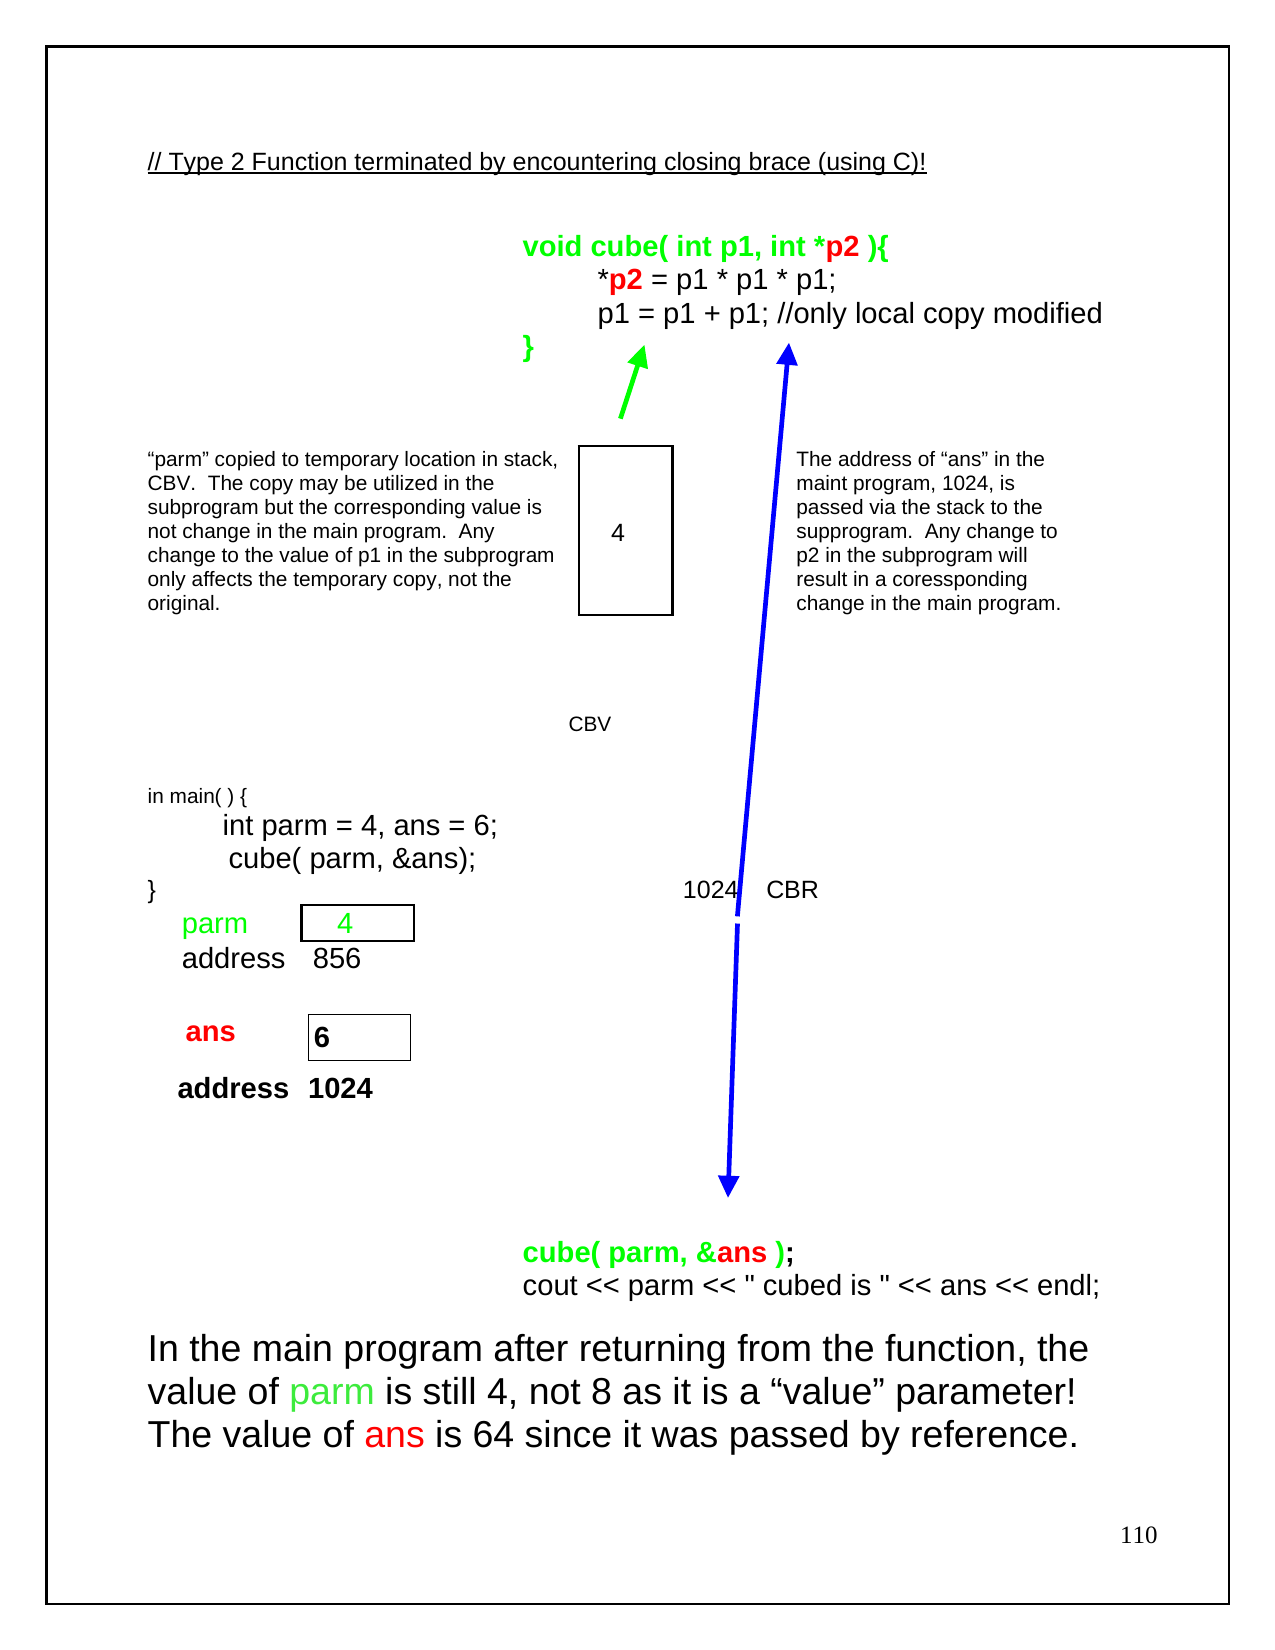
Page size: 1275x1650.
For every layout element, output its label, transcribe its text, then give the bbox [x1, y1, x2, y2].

table_cell 856 [301, 942, 414, 975]
text cout << parm << " cubed is " << ans << endl; [147, 1268, 1158, 1302]
text p1 = p1 + p1; //only local copy modified [297, 296, 1158, 329]
text [744, 842, 1158, 875]
table_cell address [170, 940, 301, 975]
text void cube( int p1, int *p2 ){ [447, 229, 1158, 262]
table_header 4 [580, 447, 671, 614]
text [750, 784, 1158, 808]
text } 1024 [147, 875, 738, 904]
text cube( parm, &ans ); [147, 1235, 1158, 1268]
text [747, 808, 1158, 842]
text } [447, 329, 1158, 363]
table_header ans [148, 1009, 302, 1065]
text cube( parm, &ans); [147, 842, 741, 875]
text CBR [741, 875, 1158, 904]
text *p2 = p1 * p1 * p1; [297, 262, 1158, 296]
table_cell 1024 [302, 1065, 416, 1110]
text in main( ) { [147, 784, 746, 808]
text [757, 712, 1158, 736]
text // Type 2 Function terminated by encountering closing brace (using C)! [147, 147, 1158, 176]
table_header 4 [303, 906, 413, 939]
text int parm = 4, ans = 6; [147, 808, 744, 842]
table_header The address of “ans” in the maint program, 1024, is passed via the stack to the supprogram. Any change to p2 in the subprogram will result in a coressponding change in the main program. [785, 445, 1085, 614]
table_header [302, 1009, 416, 1065]
text In the main program after returning from the function, the value of parm is still 4, not 8 as it is a “value” parameter! The value of ans is 64 since it was passed by reference. [147, 1326, 1158, 1455]
table_header “parm” copied to temporary location in stack, CBV. The copy may be utilized in the subprogram but the corresponding value is not change in the main program. Any change to the value of p1 in the subprogram only affects the temporary copy, not the original. [136, 445, 578, 614]
text CBV [147, 712, 753, 736]
table_header [674, 445, 777, 614]
table_cell address [148, 1065, 302, 1110]
table_header 6 [309, 1015, 410, 1059]
table_header [768, 445, 785, 614]
table_header parm [170, 904, 300, 939]
